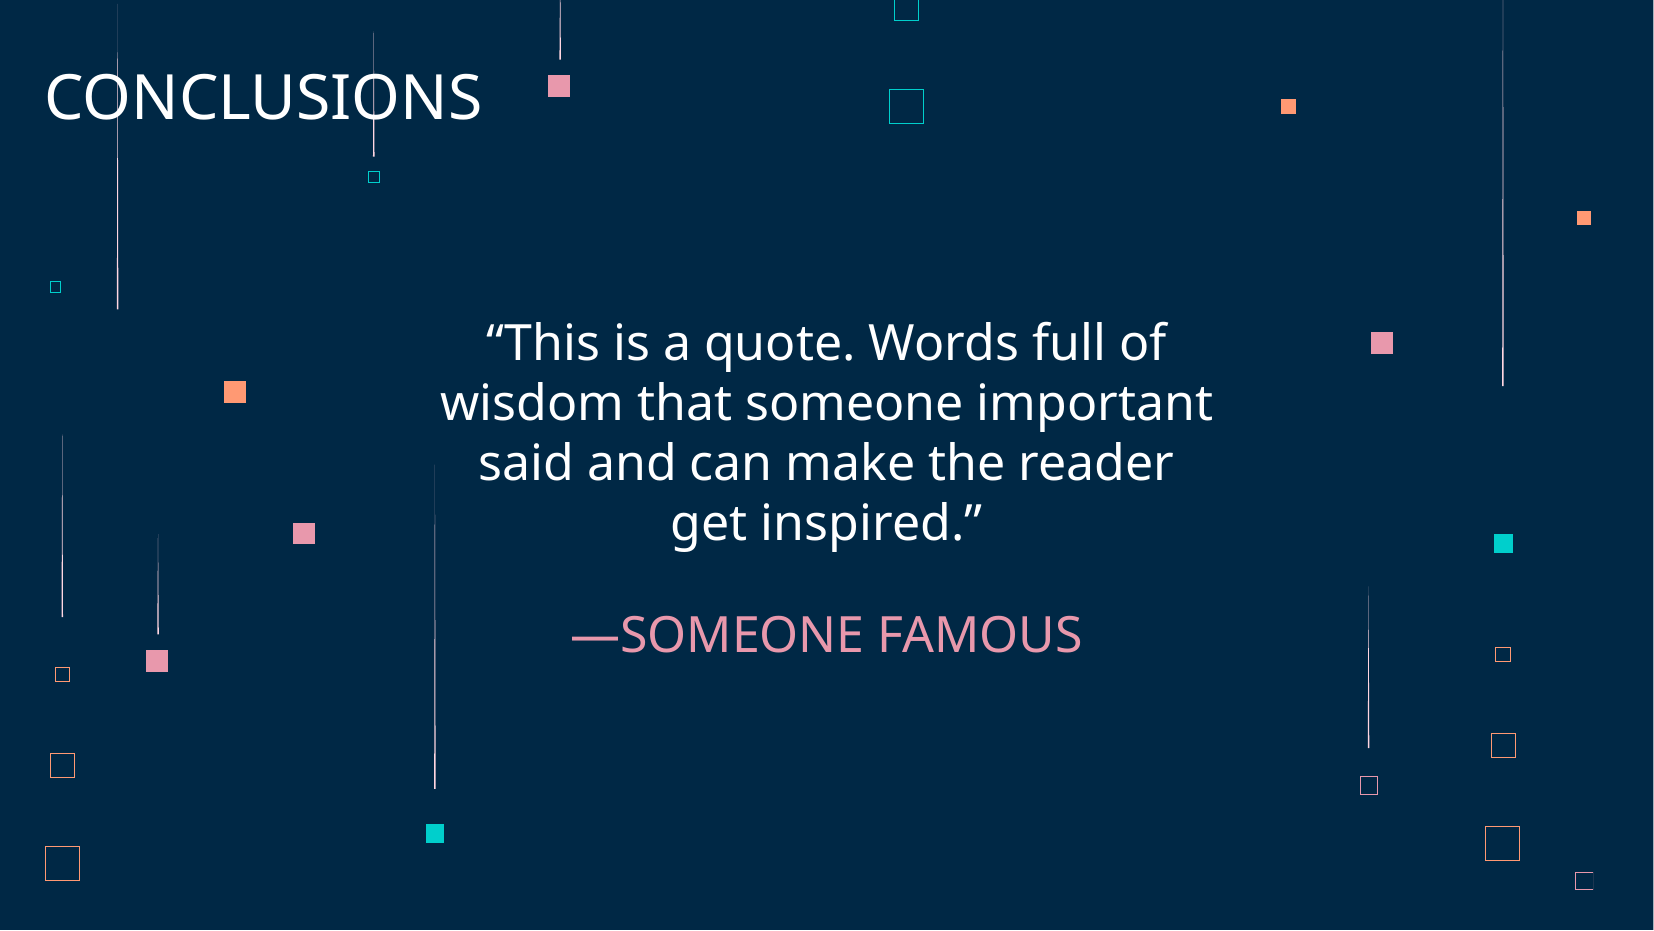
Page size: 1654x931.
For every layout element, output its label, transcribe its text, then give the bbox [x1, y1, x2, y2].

subtitle “This is a quote. Words full of wisdom that someone important said and can make the reader get inspired.” [421, 257, 1232, 566]
text_box CONCLUSIONS [30, 45, 706, 133]
title —SOMEONE FAMOUS [550, 587, 1103, 687]
